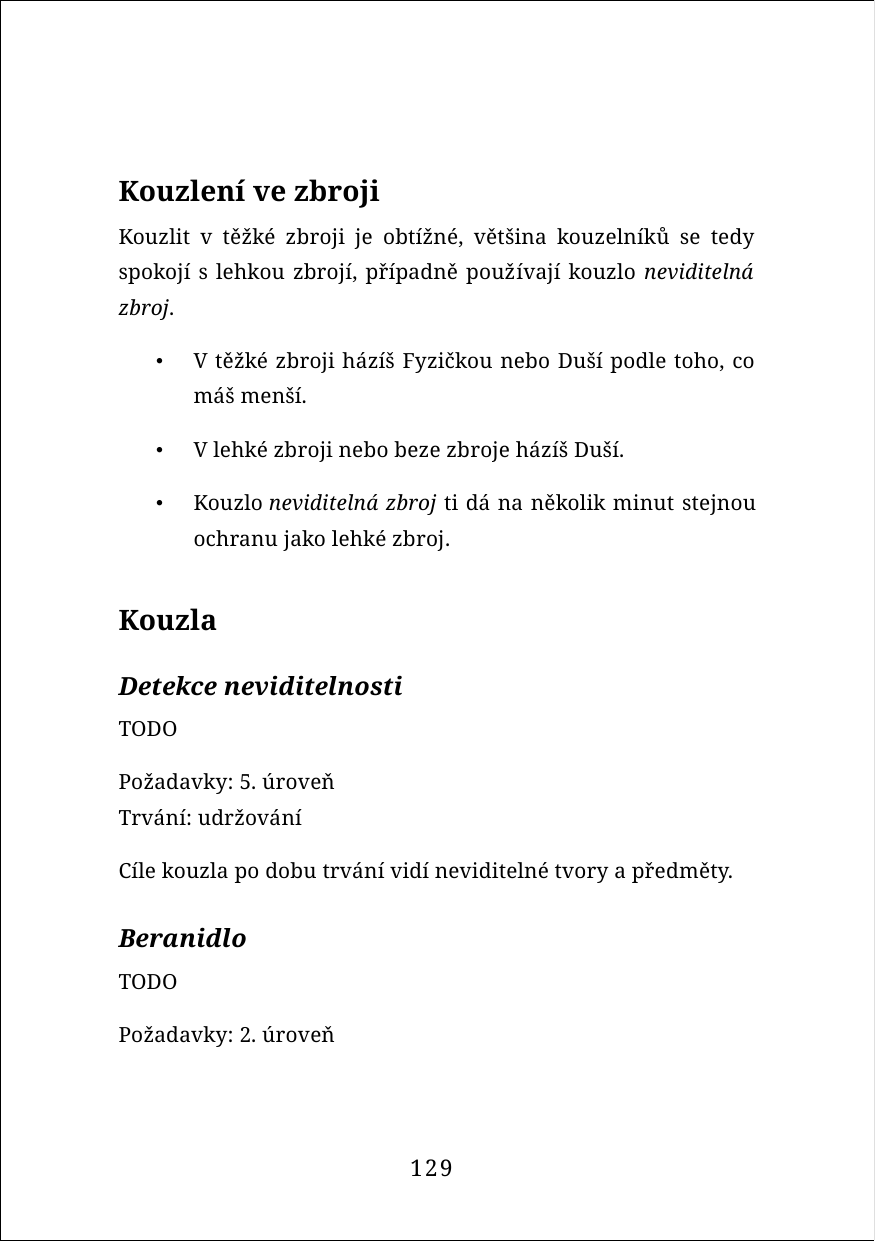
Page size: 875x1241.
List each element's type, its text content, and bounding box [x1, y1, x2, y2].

text TODO [118, 714, 756, 743]
subtitle Beranidlo [118, 921, 756, 955]
text Kouzlit v těžké zbroji je obtížné, většina kouzelníků se tedy spokojí s lehkou zbrojí, případně používají kouzlo neviditelná zbroj. [118, 222, 756, 321]
text Požadavky: 2. úroveň [118, 1020, 756, 1049]
subtitle Kouzla [118, 601, 756, 639]
subtitle Detekce neviditelnosti [118, 668, 756, 702]
list V lehké zbroji nebo beze zbroje házíš Duší. [156, 435, 756, 463]
subtitle Kouzlení ve zbroji [118, 172, 756, 210]
text TODO [118, 967, 756, 995]
list Kouzlo neviditelná zbroj ti dá na několik minut stejnou ochranu jako lehké zbroj. [156, 488, 756, 552]
text Požadavky: 5. úroveň Trvání: udržování [118, 767, 756, 831]
text Cíle kouzla po dobu trvání vidí neviditelné tvory a předměty. [118, 856, 756, 884]
list V těžké zbroji házíš Fyzičkou nebo Duší podle toho, co máš menší. [156, 346, 756, 410]
